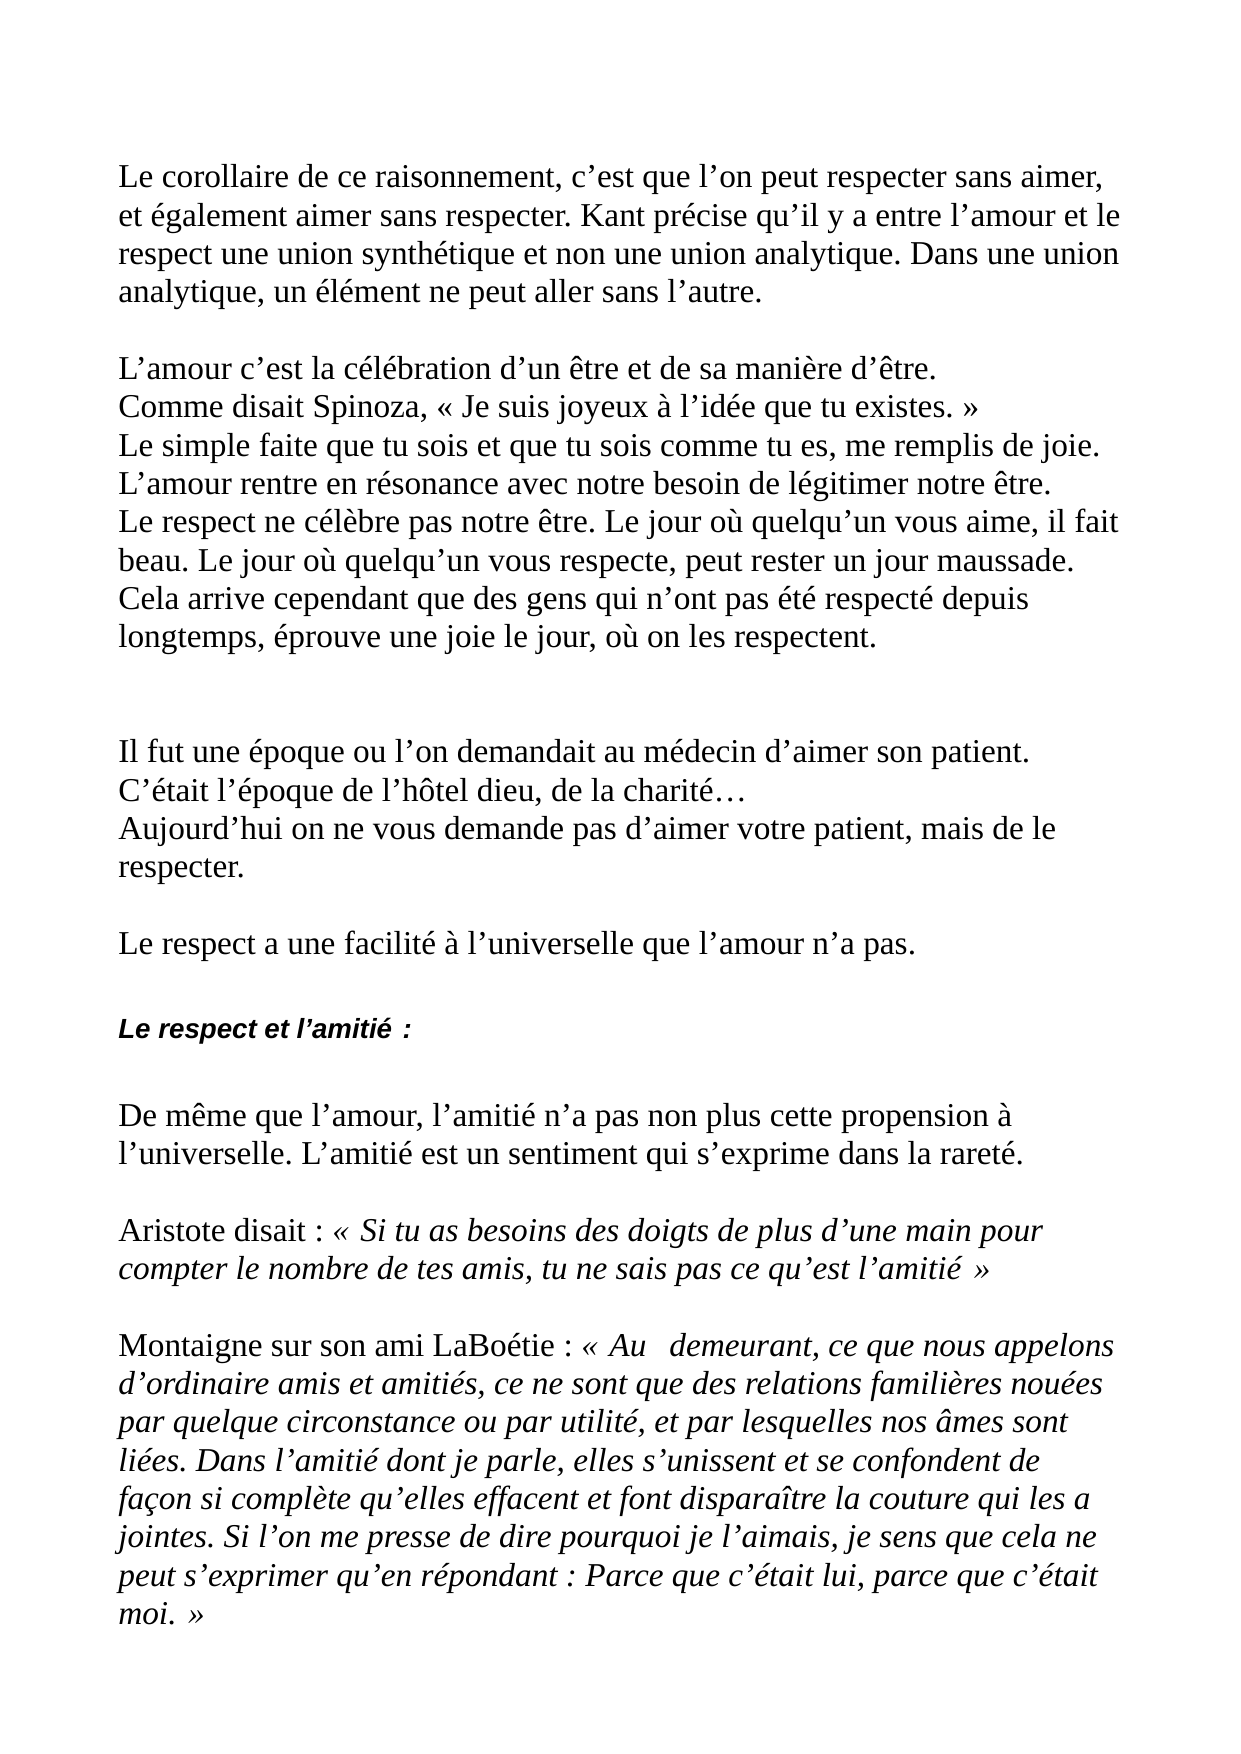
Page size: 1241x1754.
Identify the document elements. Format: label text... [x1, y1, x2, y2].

text L’amour rentre en résonance avec notre besoin de légitimer notre être. [118, 463, 1122, 501]
text De même que l’amour, l’amitié n’a pas non plus cette propension à l’universelle. L’amitié est un sentiment qui s’exprime dans la rareté. [118, 1095, 1122, 1172]
text Il fut une époque ou l’on demandait au médecin d’aimer son patient. C’était l’époque de l’hôtel dieu, de la charité… [118, 731, 1122, 808]
text Comme disait Spinoza, « Je suis joyeux à l’idée que tu existes. » [118, 386, 1122, 425]
text Montaigne sur son ami LaBoétie : « Au demeurant, ce que nous appelons d’ordinaire amis et amitiés, ce ne sont que des relations familières nouées par quelque circonstance ou par utilité, et par lesquelles nos âmes sont liées. Dans l’amitié dont je parle, elles s’unissent et se confondent de façon si complète qu’elles effacent et font disparaître la couture qui les a jointes. Si l’on me presse de dire pourquoi je l’aimais, je sens que cela ne peut s’exprimer qu’en répondant : Parce que c’était lui, parce que c’était moi. » [118, 1325, 1122, 1632]
text Le respect ne célèbre pas notre être. Le jour où quelqu’un vous aime, il fait beau. Le jour où quelqu’un vous respecte, peut rester un jour maussade. [118, 501, 1122, 578]
text Aristote disait : « Si tu as besoins des doigts de plus d’une main pour compter le nombre de tes amis, tu ne sais pas ce qu’est l’amitié » [118, 1210, 1122, 1287]
text Le corollaire de ce raisonnement, c’est que l’on peut respecter sans aimer, et également aimer sans respecter. Kant précise qu’il y a entre l’amour et le respect une union synthétique et non une union analytique. Dans une union analytique, un élément ne peut aller sans l’autre. [118, 156, 1122, 310]
subtitle Le respect et l’amitié : [118, 1012, 1122, 1044]
text L’amour c’est la célébration d’un être et de sa manière d’être. [118, 348, 1122, 386]
text Cela arrive cependant que des gens qui n’ont pas été respecté depuis longtemps, éprouve une joie le jour, où on les respectent. [118, 578, 1122, 655]
text Le simple faite que tu sois et que tu sois comme tu es, me remplis de joie. [118, 425, 1122, 463]
text Le respect a une facilité à l’universelle que l’amour n’a pas. [118, 923, 1122, 961]
text Aujourd’hui on ne vous demande pas d’aimer votre patient, mais de le respecter. [118, 808, 1122, 885]
